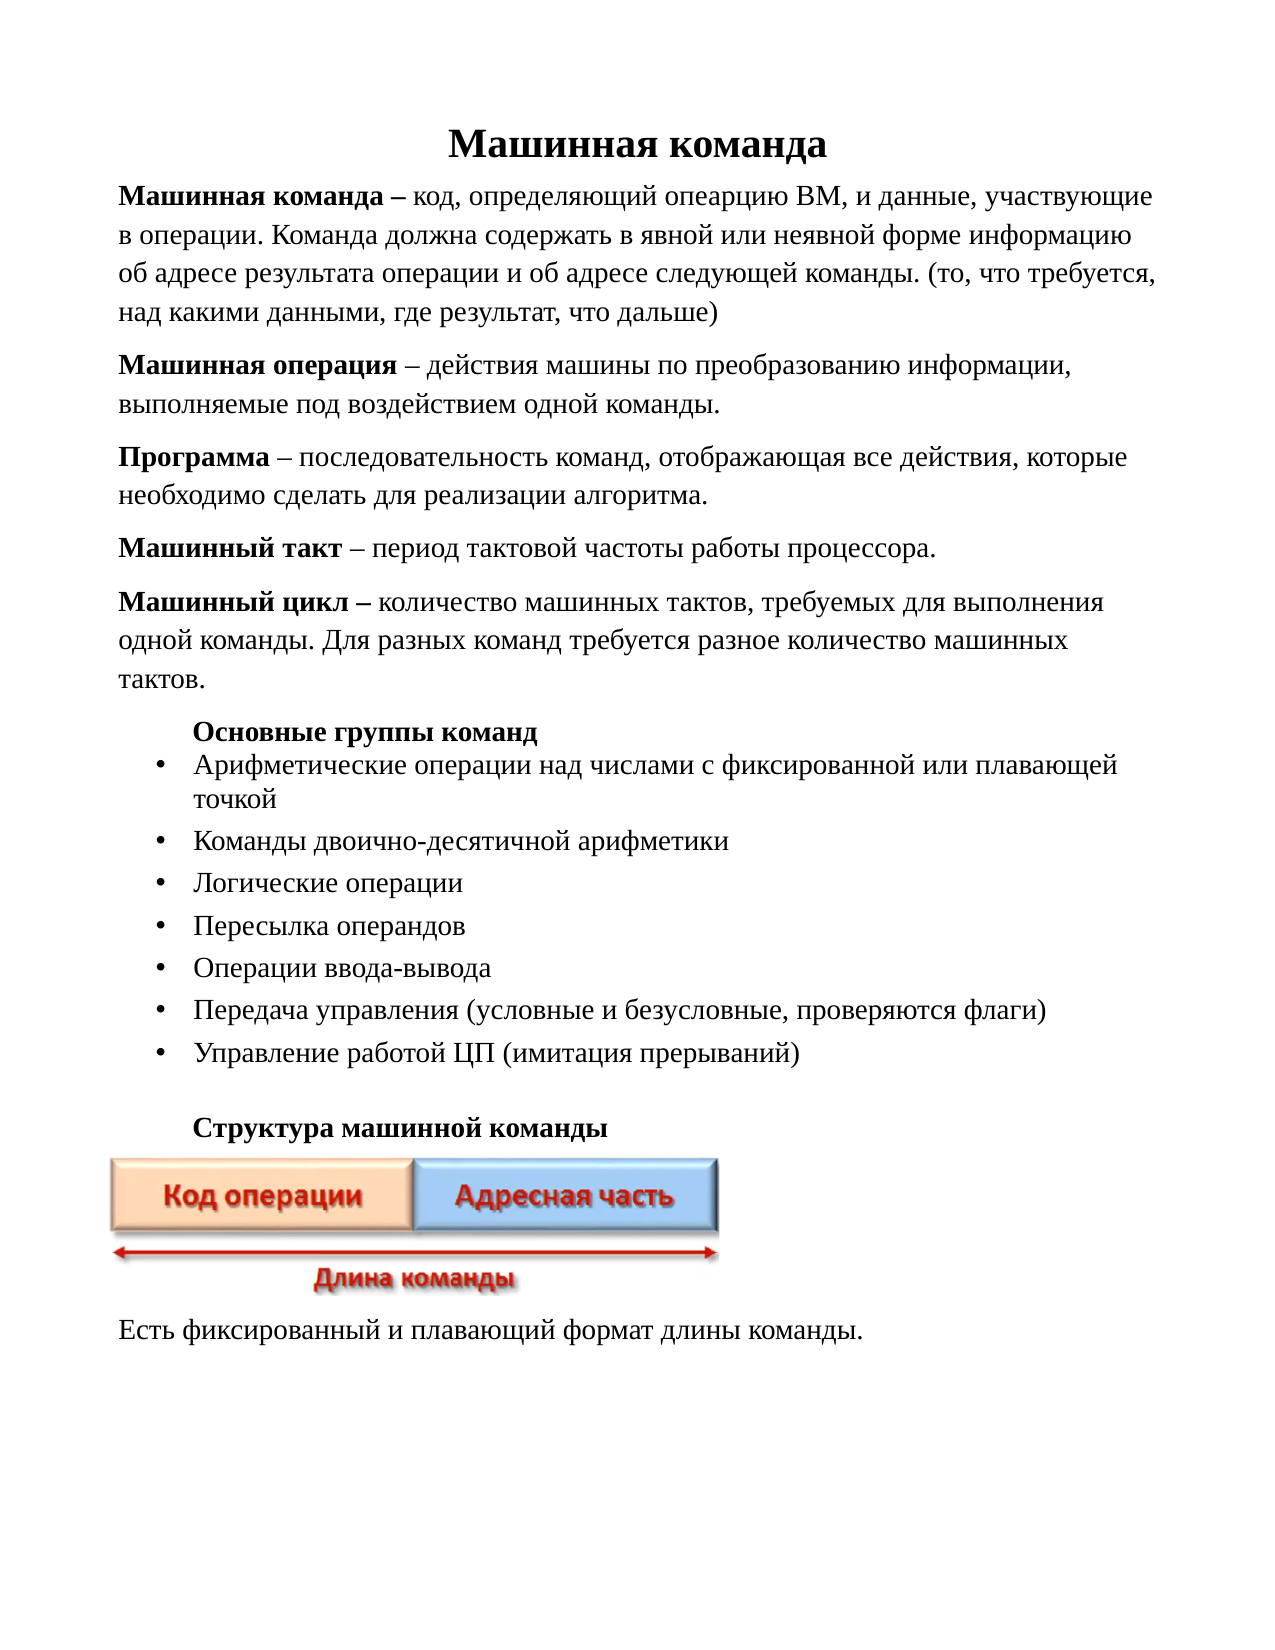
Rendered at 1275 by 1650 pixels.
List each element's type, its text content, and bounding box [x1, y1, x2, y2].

list Передача управления (условные и безусловные, проверяются флаги) [156, 992, 1157, 1026]
subtitle Машинная команда [118, 118, 1157, 166]
list Управление работой ЦП (имитация прерываний) [156, 1035, 1157, 1068]
text Структура машинной команды [118, 1111, 1157, 1144]
text Программа – последовательность команд, отображающая все действия, которые необходимо сделать для реализации алгоритма. [118, 439, 1157, 511]
picture [106, 1156, 720, 1296]
list Арифметические операции над числами с фиксированной или плавающей точкой [156, 747, 1157, 815]
list Пересылка операндов [156, 908, 1157, 942]
list Операции ввода-вывода [156, 950, 1157, 984]
text Машинный такт – период тактовой частоты работы процессора. [118, 531, 1157, 564]
text Машинная команда – код, определяющий опеарцию ВМ, и данные, участвующие в операции. Команда должна содержать в явной или неявной форме информацию об адресе результата операции и об адресе следующей команды. (то, что требуется, над какими данными, где результат, что дальше) [118, 178, 1157, 328]
list Команды двоично-десятичной арифметики [156, 823, 1157, 857]
text Основные группы команд [118, 714, 1157, 747]
text Машинная операция – действия машины по преобразованию информации, выполняемые под воздействием одной команды. [118, 347, 1157, 419]
text Есть фиксированный и плавающий формат длины команды. [118, 1312, 1157, 1345]
list Логические операции [156, 866, 1157, 899]
text Машинный цикл – количество машинных тактов, требуемых для выполнения одной команды. Для разных команд требуется разное количество машинных тактов. [118, 584, 1157, 694]
